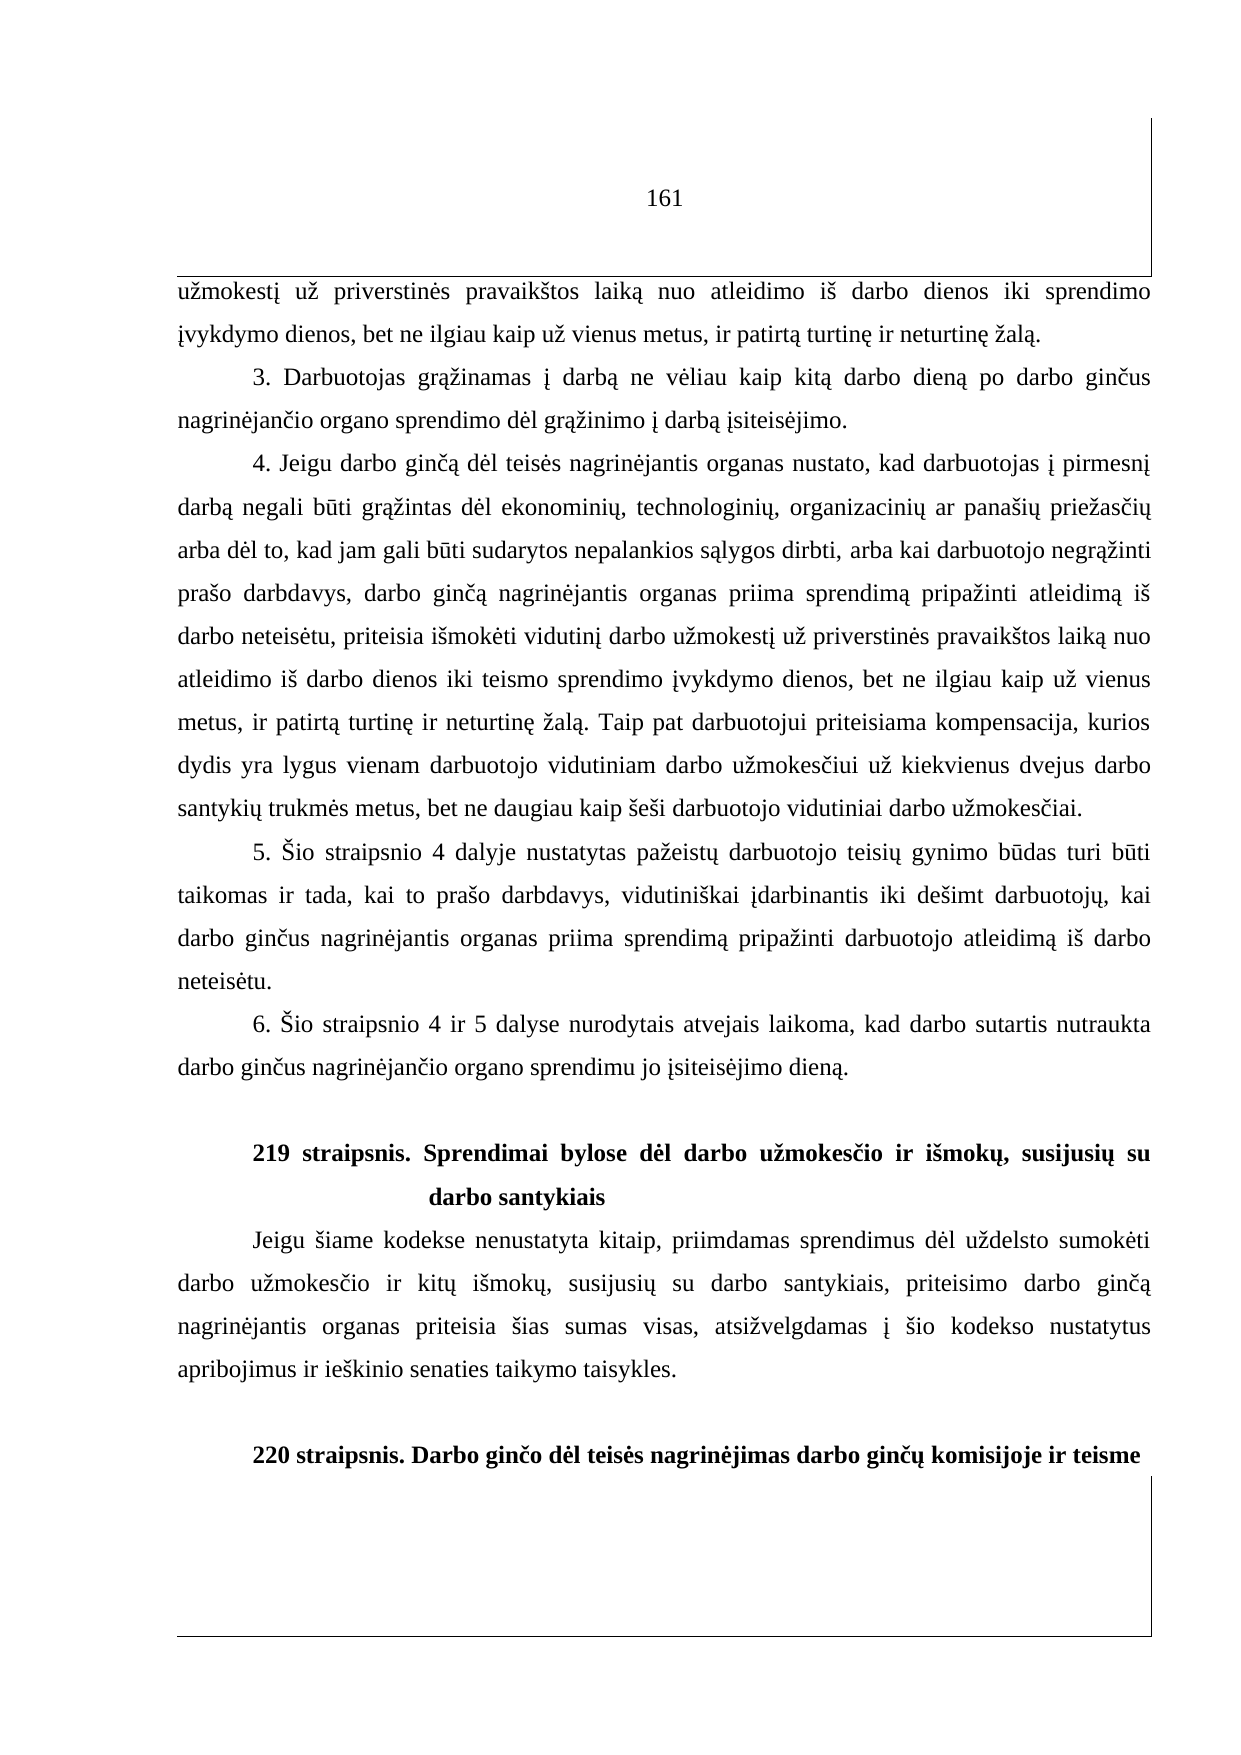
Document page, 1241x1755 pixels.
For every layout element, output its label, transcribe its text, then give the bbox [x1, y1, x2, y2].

text Jeigu šiame kodekse nenustatyta kitaip, priimdamas sprendimus dėl uždelsto sumokėti darbo užmokesčio ir kitų išmokų, susijusių su darbo santykiais, priteisimo darbo ginčą nagrinėjantis organas priteisia šias sumas visas, atsižvelgdamas į šio kodekso nustatytus apribojimus ir ieškinio senaties taikymo taisykles. [177, 1225, 1152, 1383]
text 4. Jeigu darbo ginčą dėl teisės nagrinėjantis organas nustato, kad darbuotojas į pirmesnį darbą negali būti grąžintas dėl ekonominių, technologinių, organizacinių ar panašių priežasčių arba dėl to, kad jam gali būti sudarytos nepalankios sąlygos dirbti, arba kai darbuotojo negrąžinti prašo darbdavys, darbo ginčą nagrinėjantis organas priima sprendimą pripažinti atleidimą iš darbo neteisėtu, priteisia išmokėti vidutinį darbo užmokestį už priverstinės pravaikštos laiką nuo atleidimo iš darbo dienos iki teismo sprendimo įvykdymo dienos, bet ne ilgiau kaip už vienus metus, ir patirtą turtinę ir neturtinę žalą. Taip pat darbuotojui priteisiama kompensacija, kurios dydis yra lygus vienam darbuotojo vidutiniam darbo užmokesčiui už kiekvienus dvejus darbo santykių trukmės metus, bet ne daugiau kaip šeši darbuotojo vidutiniai darbo užmokesčiai. [177, 448, 1152, 822]
text užmokestį už priverstinės pravaikštos laiką nuo atleidimo iš darbo dienos iki sprendimo įvykdymo dienos, bet ne ilgiau kaip už vienus metus, ir patirtą turtinę ir neturtinę žalą. [177, 276, 1152, 348]
subtitle 219 straipsnis. Sprendimai bylose dėl darbo užmokesčio ir išmokų, susijusių su darbo santykiais [252, 1138, 1152, 1210]
text 3. Darbuotojas grąžinamas į darbą ne vėliau kaip kitą darbo dieną po darbo ginčus nagrinėjančio organo sprendimo dėl grąžinimo į darbą įsiteisėjimo. [177, 362, 1152, 434]
text 6. Šio straipsnio 4 ir 5 dalyse nurodytais atvejais laikoma, kad darbo sutartis nutraukta darbo ginčus nagrinėjančio organo sprendimu jo įsiteisėjimo dieną. [177, 1009, 1152, 1081]
subtitle 220 straipsnis. Darbo ginčo dėl teisės nagrinėjimas darbo ginčų komisijoje ir teisme [177, 1440, 1152, 1469]
text 5. Šio straipsnio 4 dalyje nustatytas pažeistų darbuotojo teisių gynimo būdas turi būti taikomas ir tada, kai to prašo darbdavys, vidutiniškai įdarbinantis iki dešimt darbuotojų, kai darbo ginčus nagrinėjantis organas priima sprendimą pripažinti darbuotojo atleidimą iš darbo neteisėtu. [177, 837, 1152, 995]
